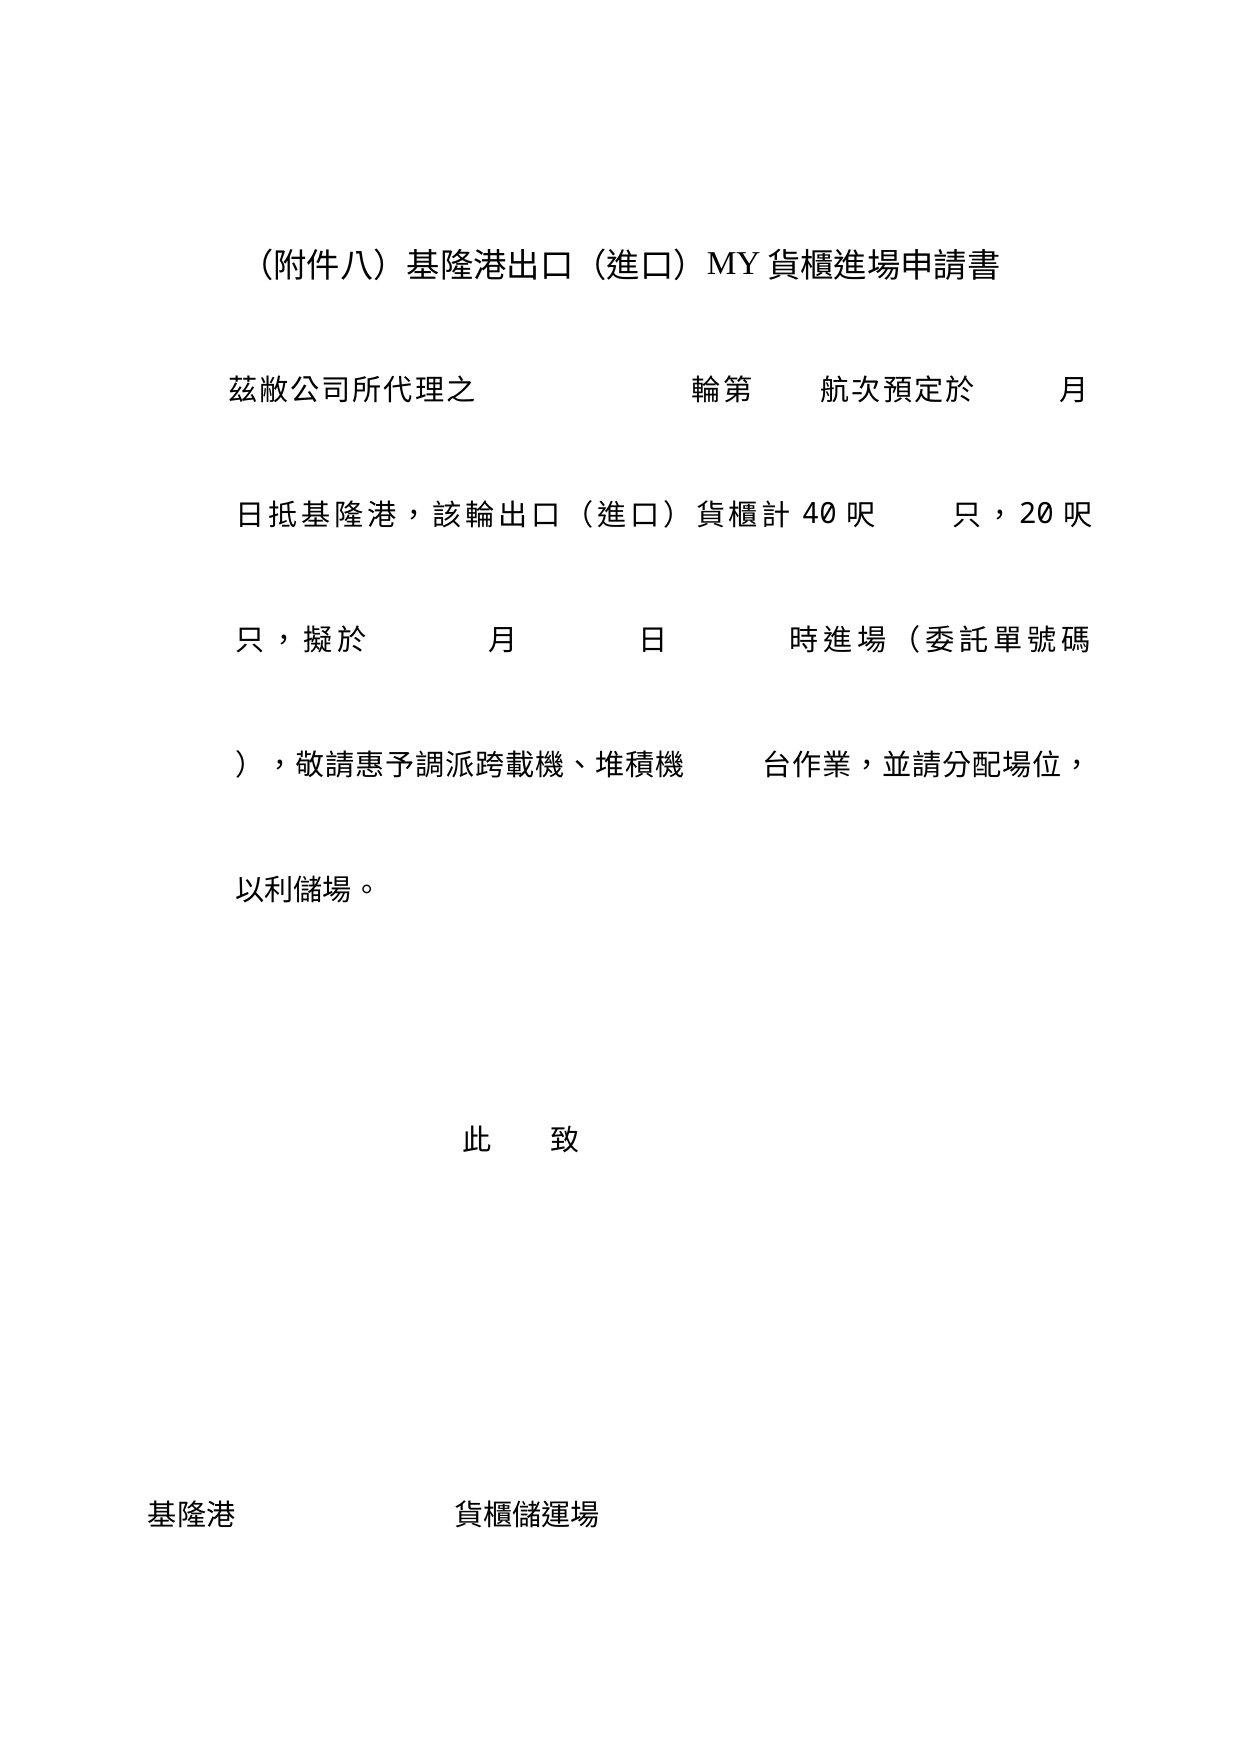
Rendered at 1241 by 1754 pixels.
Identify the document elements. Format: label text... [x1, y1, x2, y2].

text 基隆港 貨櫃儲運場 [148, 1471, 1092, 1533]
text 茲敝公司所代理之 輪第 航次預定於 月 日抵基隆港，該輪出口（進口）貨櫃計40呎 只，20呎 只，擬於 月 日 時進場（委託單號碼 ），敬請惠予調派跨載機、堆積機 台作業，並請分配場位，以利儲場。 [148, 346, 1092, 908]
text （附件八）基隆港出口（進口）MY貨櫃進場申請書 [148, 221, 1092, 283]
text 此 致 [148, 1096, 1092, 1158]
